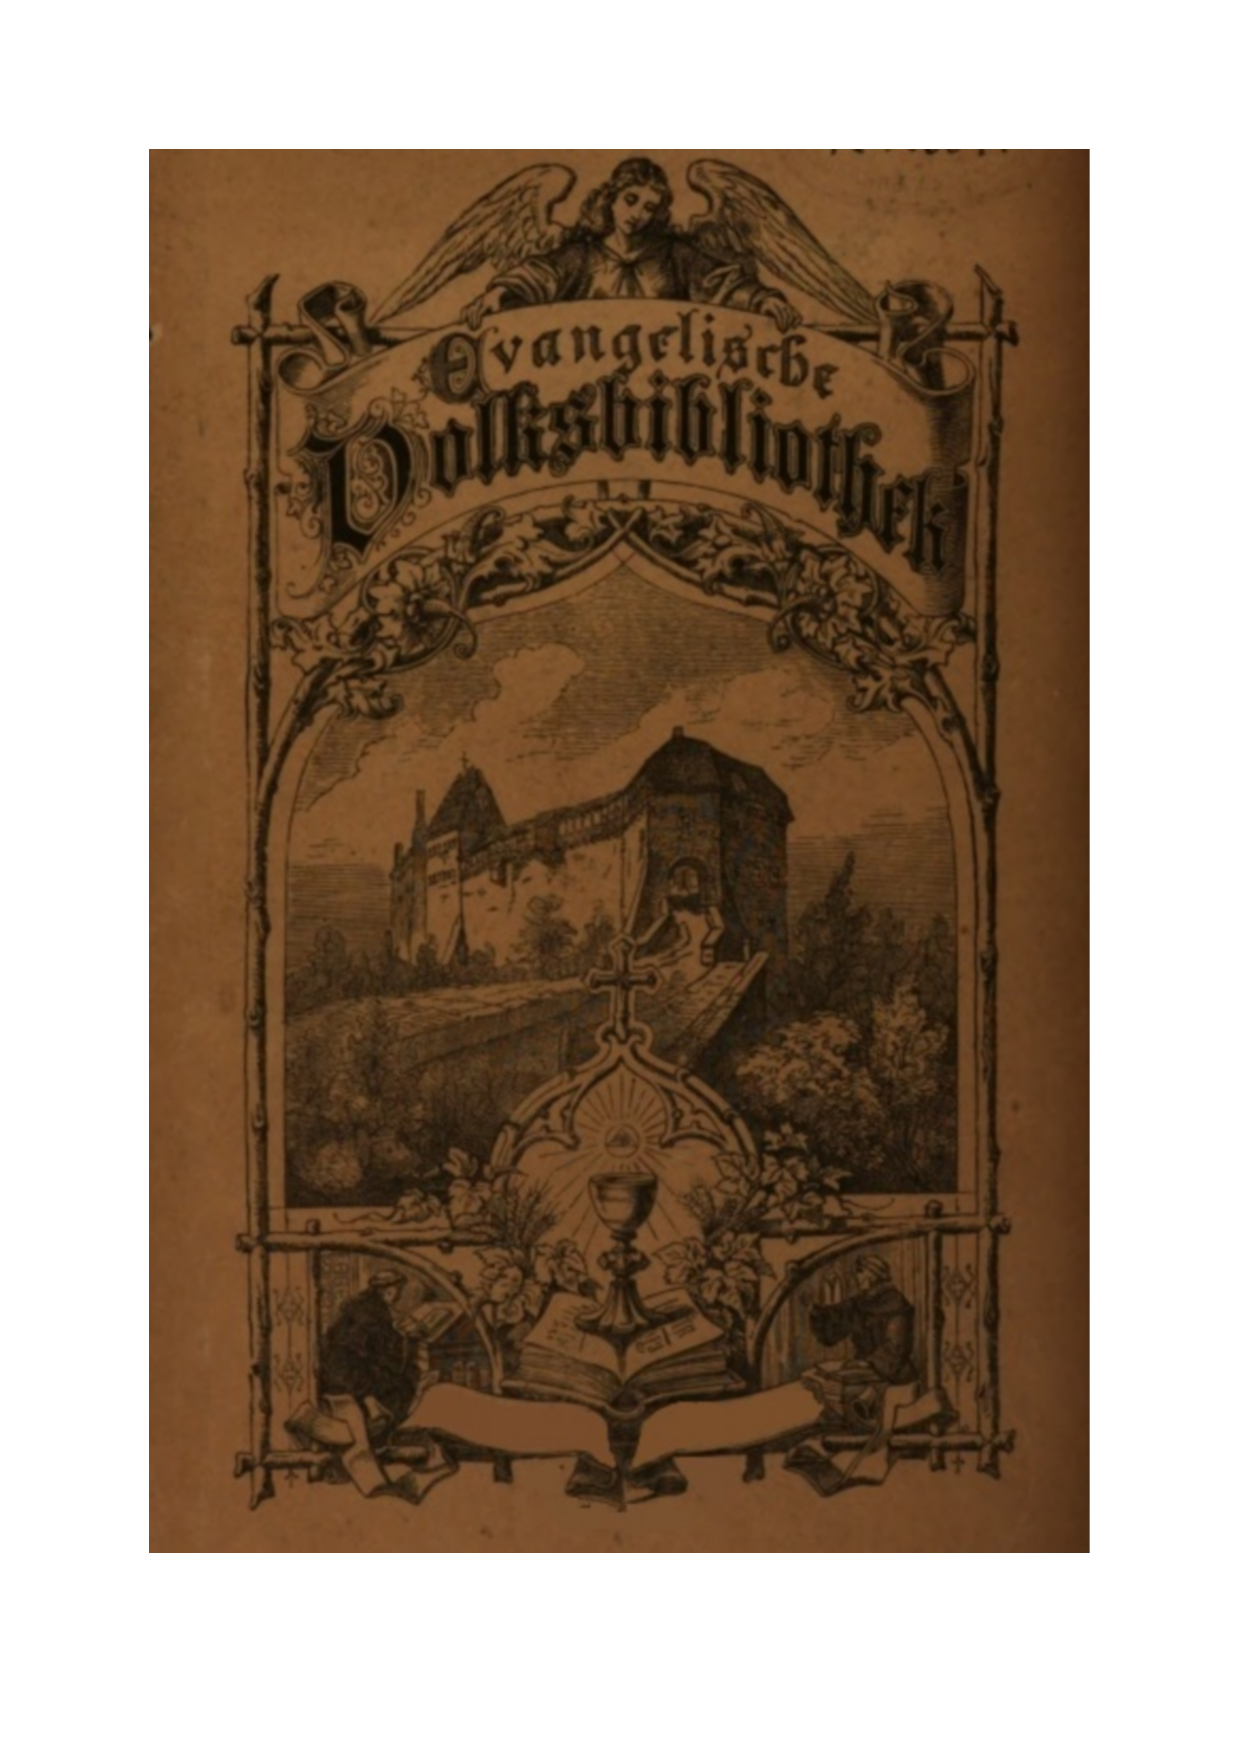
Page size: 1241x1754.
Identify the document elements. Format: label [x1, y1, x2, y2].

picture [149, 149, 1090, 1553]
